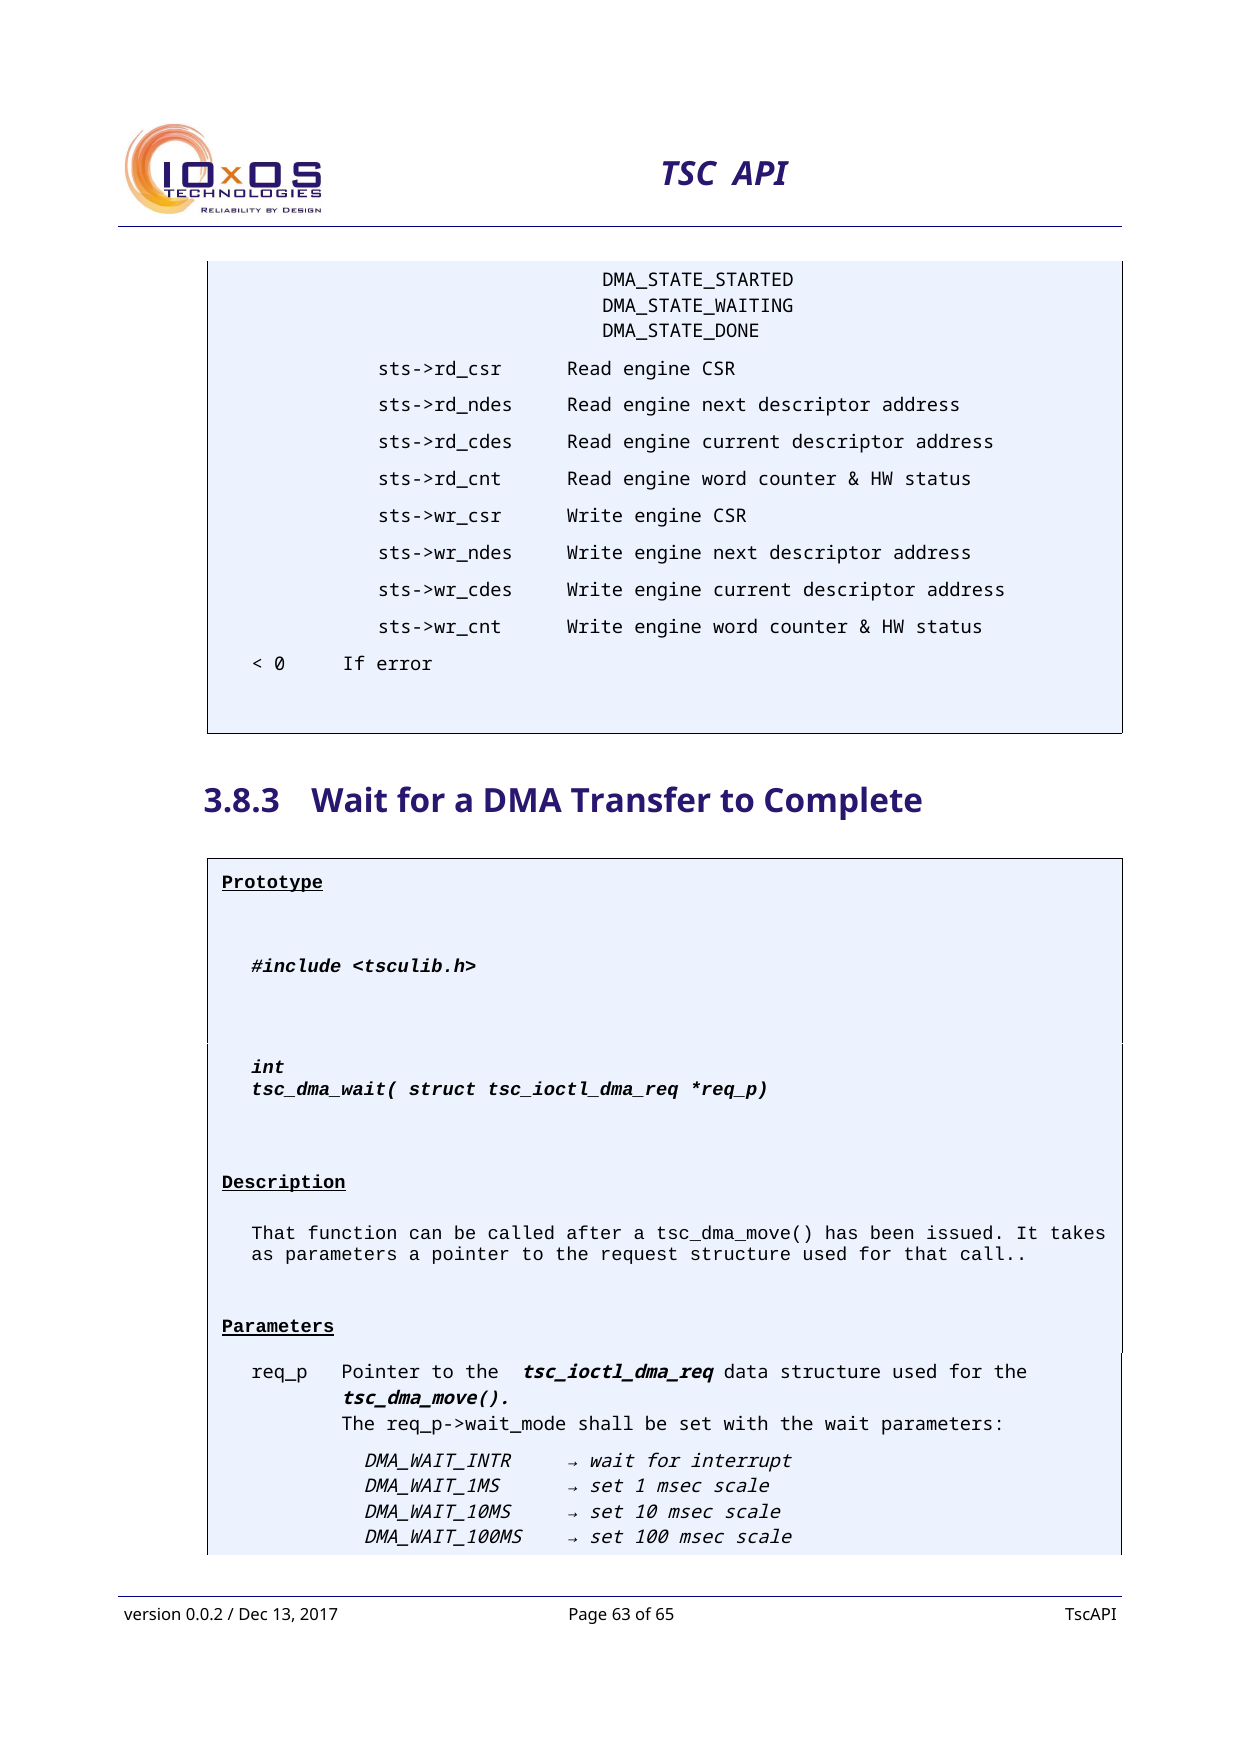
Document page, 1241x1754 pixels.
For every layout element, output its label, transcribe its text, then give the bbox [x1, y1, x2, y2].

subtitle Description [208, 1158, 1122, 1209]
table_cell [208, 423, 246, 460]
text #include <tsculib.h> [208, 942, 1122, 993]
table_cell [246, 1441, 335, 1555]
table_cell [246, 608, 337, 645]
table_cell DMA_WAIT_INTR → wait for interrupt DMA_WAIT_1MS → set 1 msec scale DMA_WAIT_10MS → set 10 msec scale DMA_WAIT_100MS → set 100 msec scale [335, 1441, 1121, 1555]
table_cell [208, 645, 246, 682]
table_cell [246, 534, 337, 571]
table_cell Read engine word counter & HW status [561, 460, 1122, 497]
table_cell Write engine next descriptor address [561, 534, 1122, 571]
table_cell [246, 460, 337, 497]
table_cell [208, 571, 246, 608]
table_header Pointer to the tsc_ioctl_dma_req data structure used for the tsc_dma_move(). The req_p->wait_mode shall be set with the wait parameters: [335, 1353, 1121, 1441]
text That function can be called after a tsc_dma_move() has been issued. It takes as parameters a pointer to the request structure used for that call.. [208, 1209, 1122, 1266]
table_cell [246, 571, 337, 608]
table_cell Write engine current descriptor address [561, 571, 1122, 608]
table_cell [208, 386, 246, 423]
text int [208, 1043, 1122, 1079]
table_cell [208, 349, 246, 386]
table_cell If error [337, 645, 1122, 682]
picture [123, 123, 323, 217]
table_cell sts->wr_csr [337, 497, 561, 534]
table_cell [208, 460, 246, 497]
table_cell [246, 386, 337, 423]
table_cell sts->rd_cnt [337, 460, 561, 497]
table_cell sts->rd_ndes [337, 386, 561, 423]
subtitle Parameters [208, 1302, 1122, 1353]
table_cell sts->rd_cdes [337, 423, 561, 460]
table_cell [208, 497, 246, 534]
table_cell [208, 261, 246, 349]
table_cell < 0 [246, 645, 337, 682]
table_cell Write engine word counter & HW status [561, 608, 1122, 645]
table_header req_p [246, 1353, 335, 1441]
table_cell [246, 349, 337, 386]
table_cell [208, 608, 246, 645]
table_cell [208, 1441, 246, 1555]
table_cell [246, 497, 337, 534]
table_cell Read engine CSR [561, 349, 1122, 386]
table_cell sts->wr_cnt [337, 608, 561, 645]
table_cell DMA_STATE_STARTED DMA_STATE_WAITING DMA_STATE_DONE [561, 261, 1122, 349]
table_cell sts->wr_cdes [337, 571, 561, 608]
table_cell sts->rd_csr [337, 349, 561, 386]
table_cell [208, 534, 246, 571]
subtitle Wait for a DMA Transfer to Complete [195, 777, 1122, 822]
table_cell sts->wr_ndes [337, 534, 561, 571]
table_cell Write engine CSR [561, 497, 1122, 534]
text Prototype [208, 859, 1122, 891]
table_cell [337, 261, 561, 349]
table_cell [246, 261, 337, 349]
table_cell [246, 423, 337, 460]
text tsc_dma_wait( struct tsc_ioctl_dma_req *req_p) [208, 1079, 1122, 1101]
table_cell Read engine next descriptor address [561, 386, 1122, 423]
table_header [208, 1353, 246, 1441]
table_cell Read engine current descriptor address [561, 423, 1122, 460]
